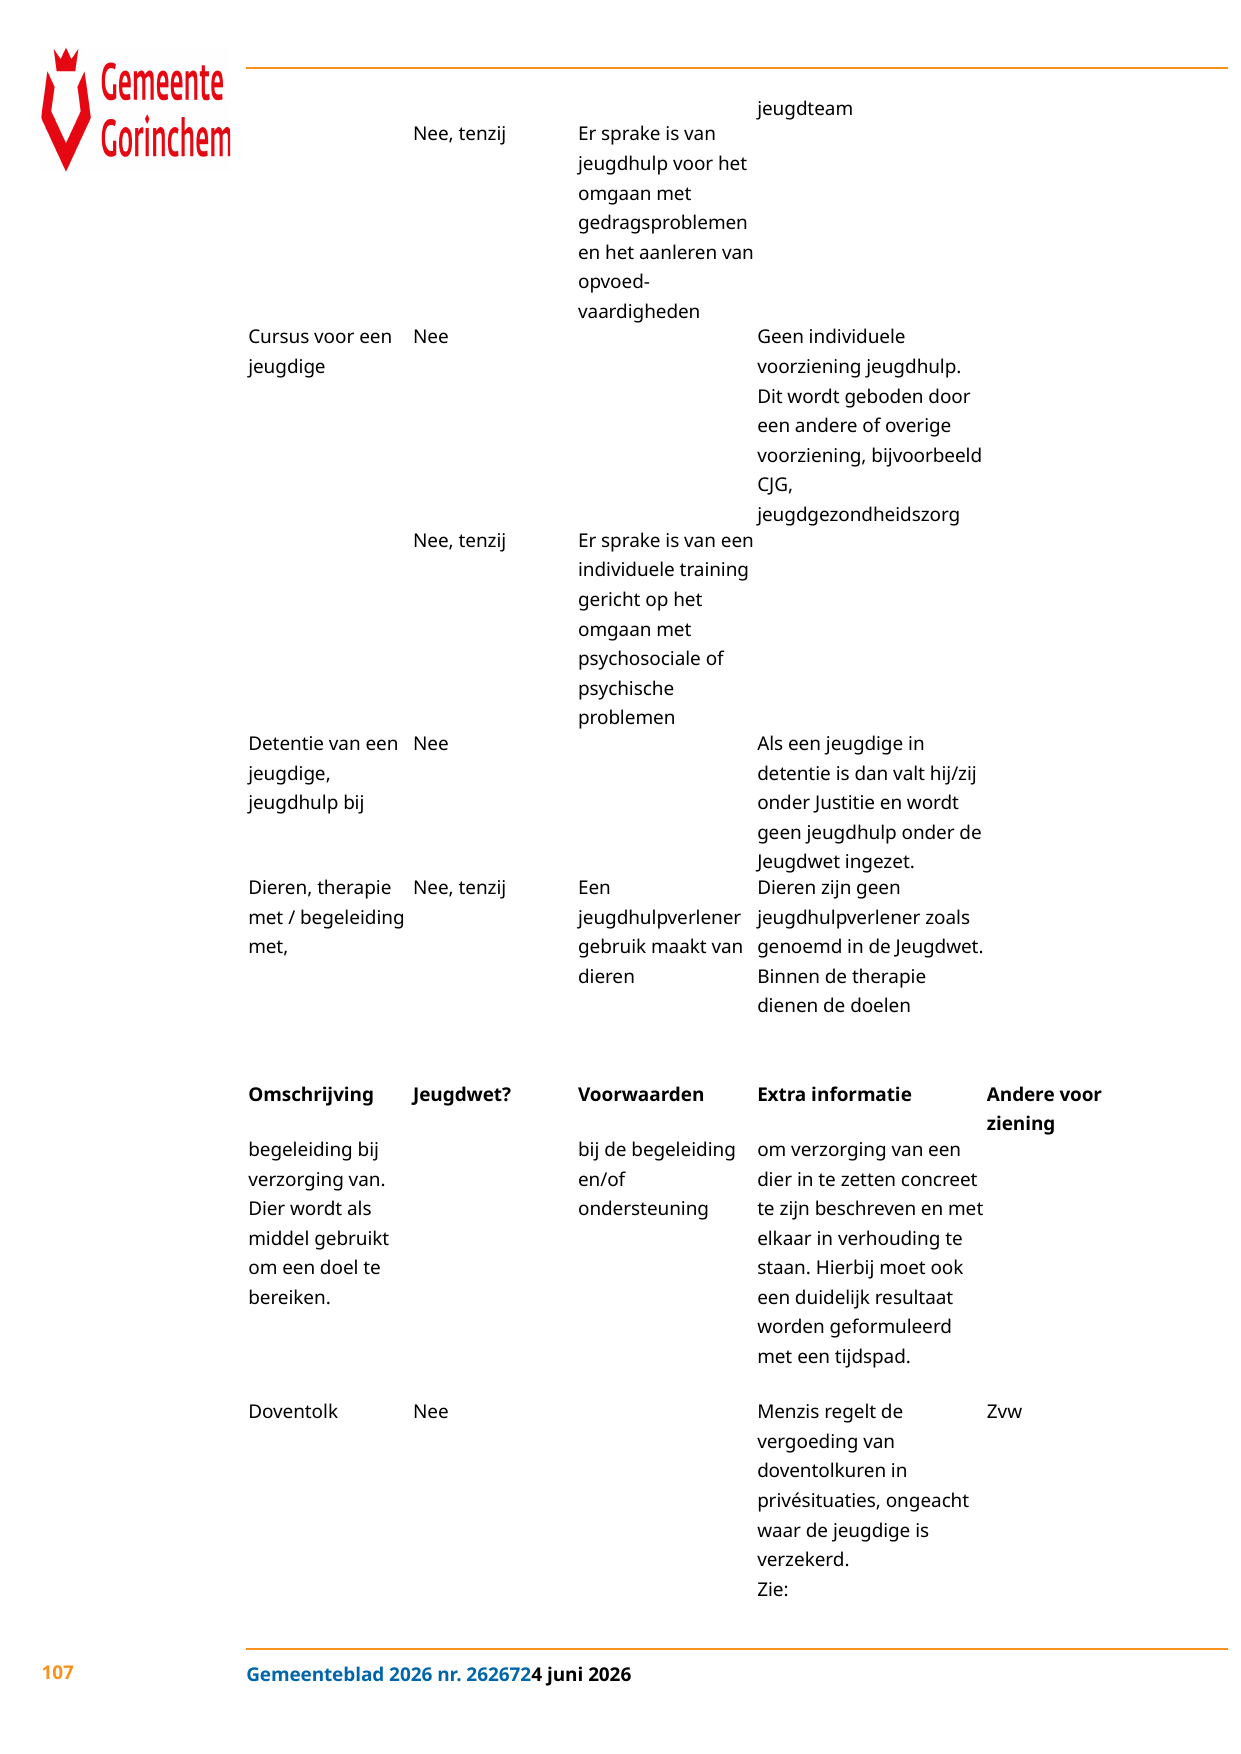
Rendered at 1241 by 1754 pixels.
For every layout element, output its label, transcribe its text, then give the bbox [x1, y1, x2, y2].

table_cell bij de begeleiding en/of ondersteuning [578, 1136, 757, 1398]
table_cell [987, 324, 1152, 527]
table_cell Nee [413, 730, 578, 874]
table_cell [578, 1399, 757, 1602]
table_cell Detentie van een jeugdige, jeugdhulp bij [248, 730, 413, 874]
table_cell begeleiding bij verzorging van. Dier wordt als middel gebruikt om een doel te bereiken. [248, 1136, 413, 1398]
table_cell Nee, tenzij [413, 527, 578, 730]
table_cell Een jeugdhulpverlener gebruik maakt van dieren [578, 874, 757, 1018]
picture [41, 47, 231, 172]
table_header Voorwaarden [578, 1051, 757, 1136]
table_cell [987, 121, 1152, 324]
table_cell [248, 95, 413, 121]
table_cell Dieren zijn geen jeugdhulpverlener zoals genoemd in de Jeugdwet. Binnen de therapie dienen de doelen [757, 874, 987, 1018]
table_cell [987, 95, 1152, 121]
table_cell [248, 527, 413, 730]
table_cell [578, 324, 757, 527]
table_header Andere voor ziening [987, 1051, 1152, 1136]
table_cell Doventolk [248, 1399, 413, 1602]
table_header Jeugdwet? [413, 1051, 578, 1136]
table_cell Er sprake is van een individuele training gericht op het omgaan met psychosociale of psychische problemen [578, 527, 757, 730]
table_cell Er sprake is van jeugdhulp voor het omgaan met gedragsproblemen en het aanleren van opvoed- vaardigheden [578, 121, 757, 324]
table_cell Menzis regelt de vergoeding van doventolkuren in privésituaties, ongeacht waar de jeugdige is verzekerd. Zie: [757, 1399, 987, 1602]
table_cell Nee [413, 1399, 578, 1602]
table_cell [987, 874, 1152, 1018]
table_cell Nee, tenzij [413, 874, 578, 1018]
table_cell [578, 95, 757, 121]
table_cell [578, 730, 757, 874]
table_cell [987, 1136, 1152, 1398]
table_cell [248, 121, 413, 324]
table_cell Zvw [987, 1399, 1152, 1602]
table_cell [987, 527, 1152, 730]
table_cell [987, 730, 1152, 874]
table_cell [413, 95, 578, 121]
table_cell Geen individuele voorziening jeugdhulp. Dit wordt geboden door een andere of overige voorziening, bijvoorbeeld CJG, jeugdgezondheidszorg [757, 324, 987, 527]
table_cell Nee [413, 324, 578, 527]
table_cell Als een jeugdige in detentie is dan valt hij/zij onder Justitie en wordt geen jeugdhulp onder de Jeugdwet ingezet. [757, 730, 987, 874]
table_header Extra informatie [757, 1051, 987, 1136]
table_header Omschrijving [248, 1051, 413, 1136]
table_cell Dieren, therapie met / begeleiding met, [248, 874, 413, 1018]
table_cell [757, 121, 987, 324]
table_cell [413, 1136, 578, 1398]
table_cell jeugdteam [757, 95, 987, 121]
table_cell [757, 527, 987, 730]
table_cell Cursus voor een jeugdige [248, 324, 413, 527]
table_cell Nee, tenzij [413, 121, 578, 324]
table_cell om verzorging van een dier in te zetten concreet te zijn beschreven en met elkaar in verhouding te staan. Hierbij moet ook een duidelijk resultaat worden geformuleerd met een tijdspad. [757, 1136, 987, 1398]
